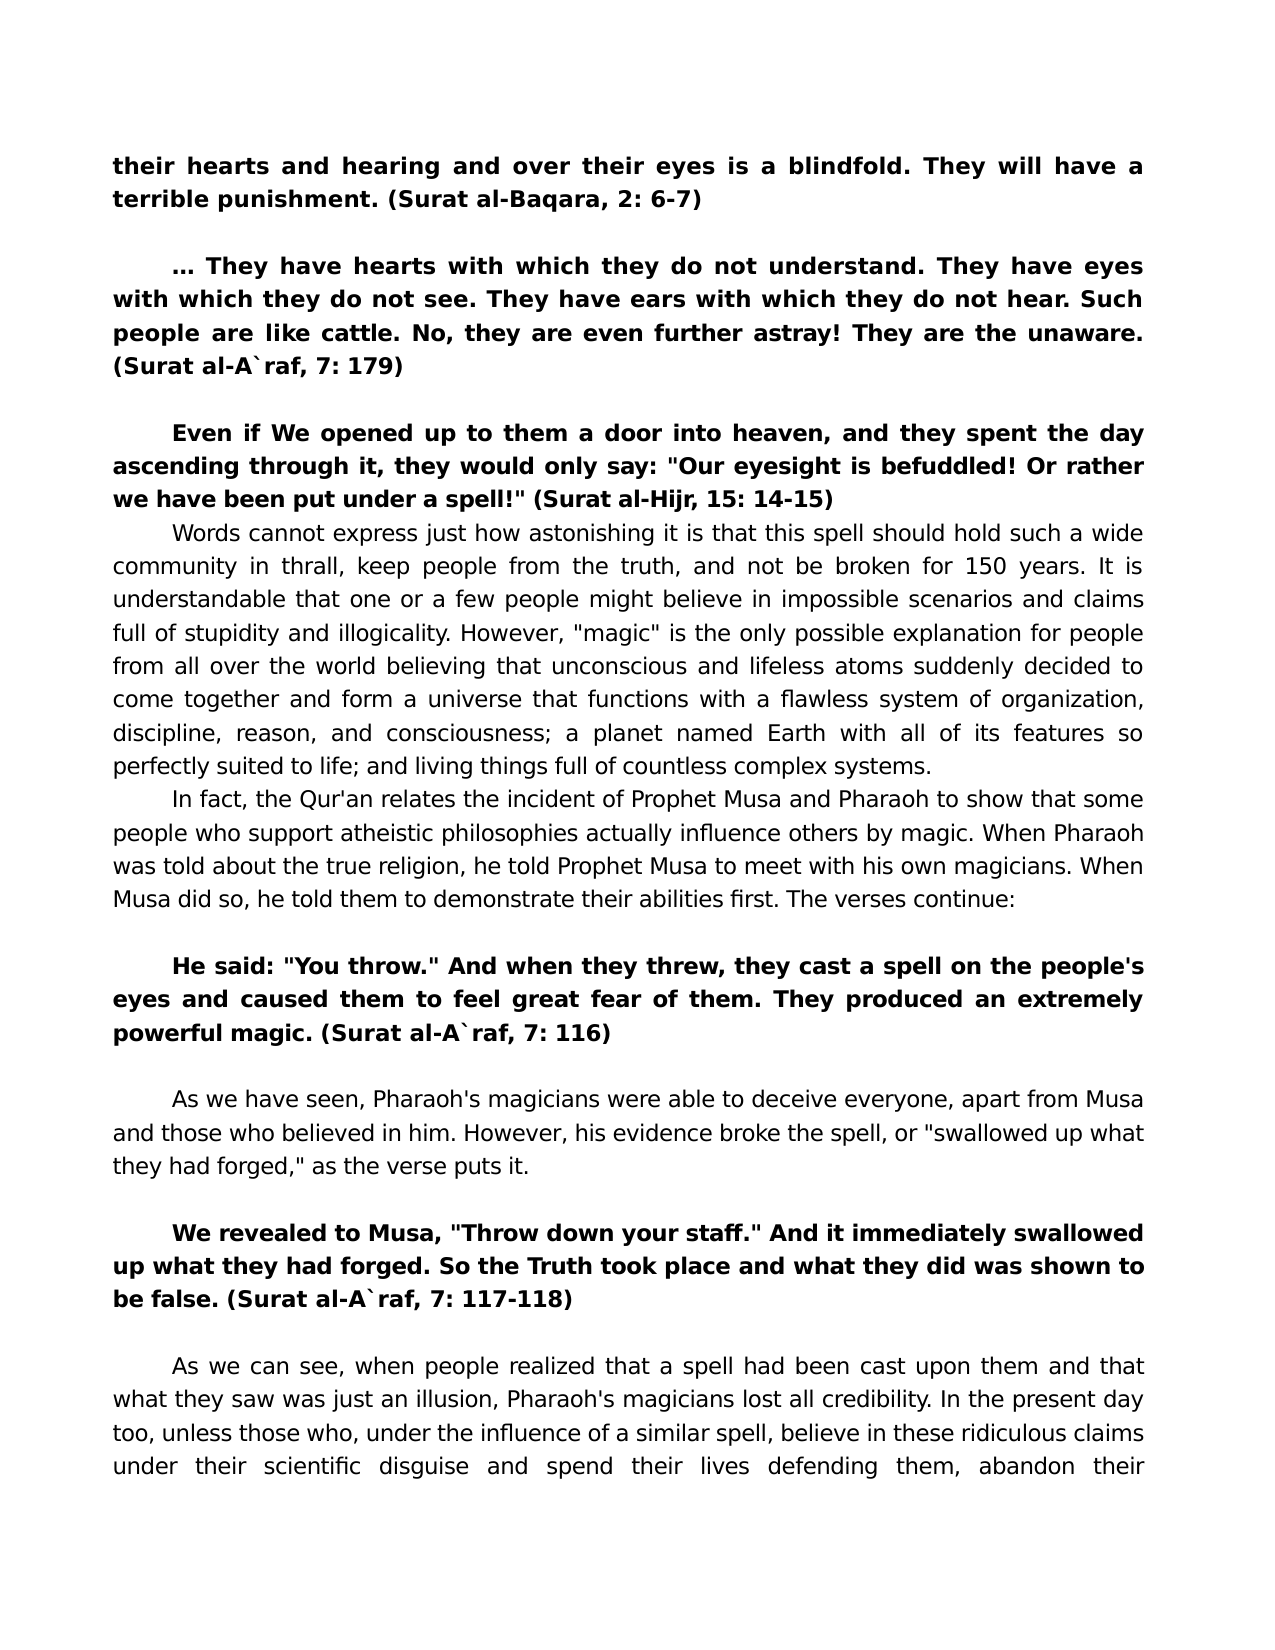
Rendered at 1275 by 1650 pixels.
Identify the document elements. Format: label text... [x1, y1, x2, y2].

text Words cannot express just how astonishing it is that this spell should hold such a wide community in thrall, keep people from the truth, and not be broken for 150 years. It is understandable that one or a few people might believe in impossible scenarios and claims full of stupidity and illogicality. However, "magic" is the only possible explanation for people from all over the world believing that unconscious and lifeless atoms suddenly decided to come together and form a universe that functions with a flawless system of organization, discipline, reason, and consciousness; a planet named Earth with all of its features so perfectly suited to life; and living things full of countless complex systems. [112, 514, 1145, 781]
text … They have hearts with which they do not understand. They have eyes with which they do not see. They have ears with which they do not hear. Such people are like cattle. No, they are even further astray! They are the unaware. (Surat al-A`raf, 7: 179) [112, 248, 1145, 381]
text their hearts and hearing and over their eyes is a blindfold. They will have a terrible punishment. (Surat al-Baqara, 2: 6-7) [112, 148, 1145, 214]
text We revealed to Musa, "Throw down your staff." And it immediately swallowed up what they had forged. So the Truth took place and what they did was shown to be false. (Surat al-A`raf, 7: 117-118) [112, 1214, 1145, 1314]
text As we have seen, Pharaoh's magicians were able to deceive everyone, apart from Musa and those who believed in him. However, his evidence broke the spell, or "swallowed up what they had forged," as the verse puts it. [112, 1081, 1145, 1181]
text He said: "You throw." And when they threw, they cast a spell on the people's eyes and caused them to feel great fear of them. They produced an extremely powerful magic. (Surat al-A`raf, 7: 116) [112, 948, 1145, 1048]
text As we can see, when people realized that a spell had been cast upon them and that what they saw was just an illusion, Pharaoh's magicians lost all credibility. In the present day too, unless those who, under the influence of a similar spell, believe in these ridiculous claims under their scientific disguise and spend their lives defending them, abandon their [112, 1348, 1145, 1481]
text Even if We opened up to them a door into heaven, and they spent the day ascending through it, they would only say: "Our eyesight is befuddled! Or rather we have been put under a spell!" (Surat al-Hijr, 15: 14-15) [112, 414, 1145, 514]
text In fact, the Qur'an relates the incident of Prophet Musa and Pharaoh to show that some people who support atheistic philosophies actually influence others by magic. When Pharaoh was told about the true religion, he told Prophet Musa to meet with his own magicians. When Musa did so, he told them to demonstrate their abilities first. The verses continue: [112, 781, 1145, 914]
